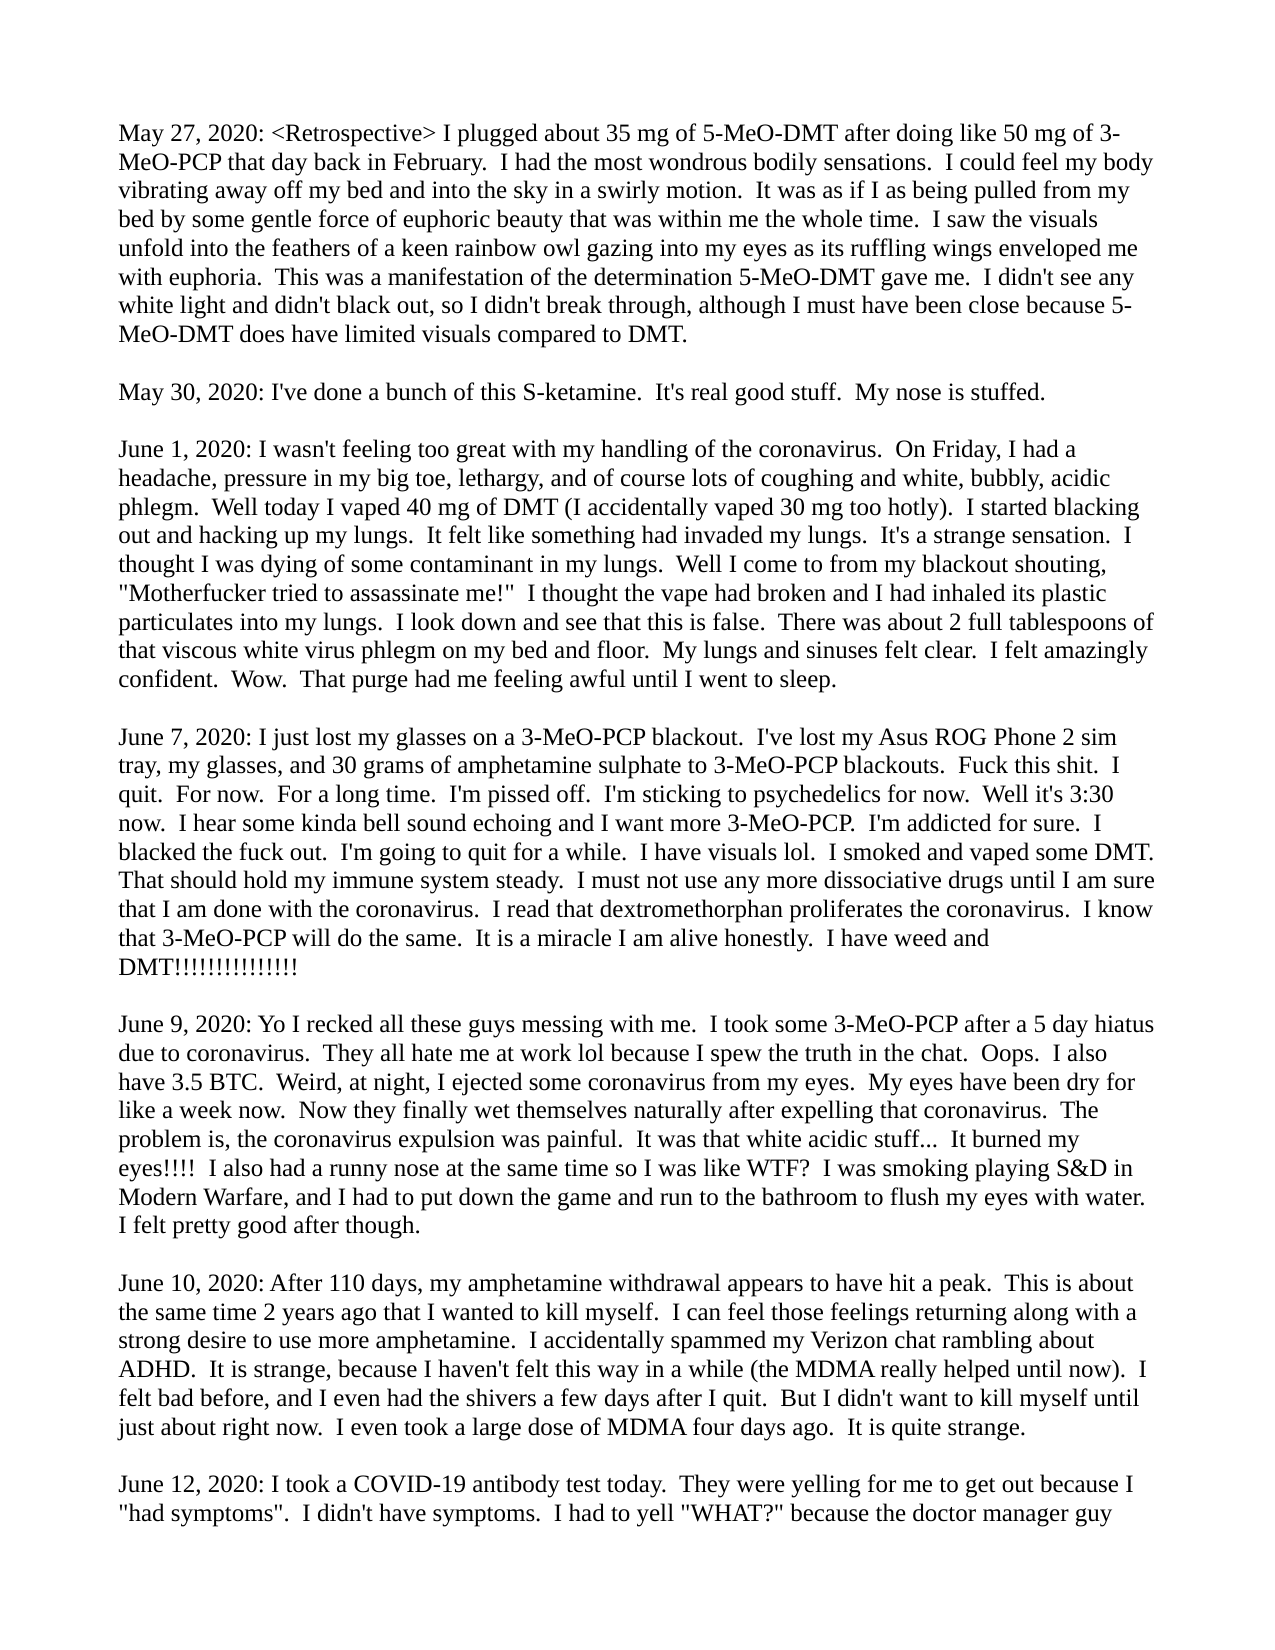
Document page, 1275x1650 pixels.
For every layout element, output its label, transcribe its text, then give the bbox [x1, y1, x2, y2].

text June 7, 2020: I just lost my glasses on a 3-MeO-PCP blackout. I've lost my Asus ROG Phone 2 sim tray, my glasses, and 30 grams of amphetamine sulphate to 3-MeO-PCP blackouts. Fuck this shit. I quit. For now. For a long time. I'm pissed off. I'm sticking to psychedelics for now. Well it's 3:30 now. I hear some kinda bell sound echoing and I want more 3-MeO-PCP. I'm addicted for sure. I blacked the fuck out. I'm going to quit for a while. I have visuals lol. I smoked and vaped some DMT. That should hold my immune system steady. I must not use any more dissociative drugs until I am sure that I am done with the coronavirus. I read that dextromethorphan proliferates the coronavirus. I know that 3-MeO-PCP will do the same. It is a miracle I am alive honestly. I have weed and DMT!!!!!!!!!!!!!!! [118, 722, 1157, 981]
text May 30, 2020: I've done a bunch of this S-ketamine. It's real good stuff. My nose is stuffed. [118, 377, 1157, 406]
text June 10, 2020: After 110 days, my amphetamine withdrawal appears to have hit a peak. This is about the same time 2 years ago that I wanted to kill myself. I can feel those feelings returning along with a strong desire to use more amphetamine. I accidentally spammed my Verizon chat rambling about ADHD. It is strange, because I haven't felt this way in a while (the MDMA really helped until now). I felt bad before, and I even had the shivers a few days after I quit. But I didn't want to kill myself until just about right now. I even took a large dose of MDMA four days ago. It is quite strange. [118, 1268, 1157, 1441]
text May 27, 2020: <Retrospective> I plugged about 35 mg of 5-MeO-DMT after doing like 50 mg of 3-MeO-PCP that day back in February. I had the most wondrous bodily sensations. I could feel my body vibrating away off my bed and into the sky in a swirly motion. It was as if I as being pulled from my bed by some gentle force of euphoric beauty that was within me the whole time. I saw the visuals unfold into the feathers of a keen rainbow owl gazing into my eyes as its ruffling wings enveloped me with euphoria. This was a manifestation of the determination 5-MeO-DMT gave me. I didn't see any white light and didn't black out, so I didn't break through, although I must have been close because 5-MeO-DMT does have limited visuals compared to DMT. [118, 118, 1157, 348]
text June 9, 2020: Yo I recked all these guys messing with me. I took some 3-MeO-PCP after a 5 day hiatus due to coronavirus. They all hate me at work lol because I spew the truth in the chat. Oops. I also have 3.5 BTC. Weird, at night, I ejected some coronavirus from my eyes. My eyes have been dry for like a week now. Now they finally wet themselves naturally after expelling that coronavirus. The problem is, the coronavirus expulsion was painful. It was that white acidic stuff... It burned my eyes!!!! I also had a runny nose at the same time so I was like WTF? I was smoking playing S&D in Modern Warfare, and I had to put down the game and run to the bathroom to flush my eyes with water. I felt pretty good after though. [118, 1009, 1157, 1239]
text June 1, 2020: I wasn't feeling too great with my handling of the coronavirus. On Friday, I had a headache, pressure in my big toe, lethargy, and of course lots of coughing and white, bubbly, acidic phlegm. Well today I vaped 40 mg of DMT (I accidentally vaped 30 mg too hotly). I started blacking out and hacking up my lungs. It felt like something had invaded my lungs. It's a strange sensation. I thought I was dying of some contaminant in my lungs. Well I come to from my blackout shouting, "Motherfucker tried to assassinate me!" I thought the vape had broken and I had inhaled its plastic particulates into my lungs. I look down and see that this is false. There was about 2 full tablespoons of that viscous white virus phlegm on my bed and floor. My lungs and sinuses felt clear. I felt amazingly confident. Wow. That purge had me feeling awful until I went to sleep. [118, 434, 1157, 693]
text June 12, 2020: I took a COVID-19 antibody test today. They were yelling for me to get out because I "had symptoms". I didn't have symptoms. I had to yell "WHAT?" because the doctor manager guy [118, 1469, 1157, 1527]
